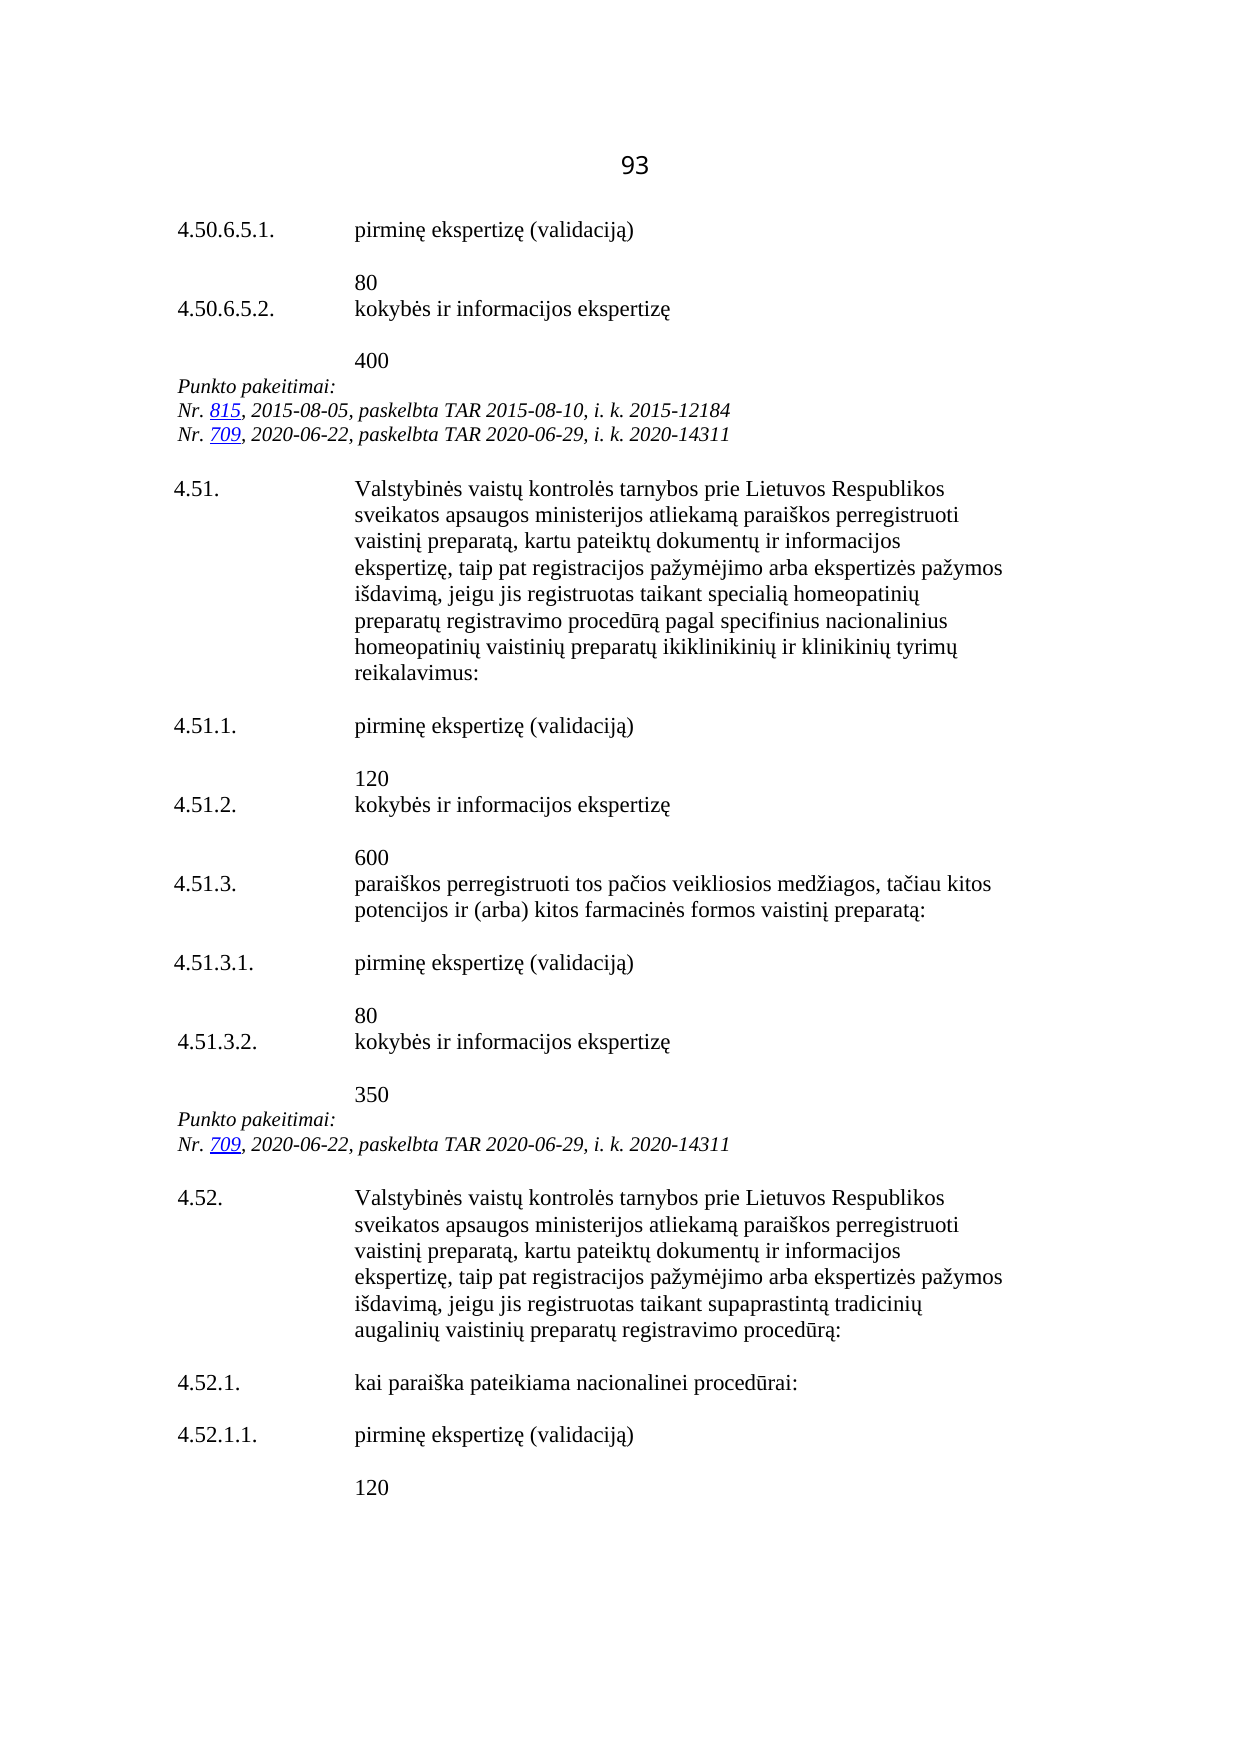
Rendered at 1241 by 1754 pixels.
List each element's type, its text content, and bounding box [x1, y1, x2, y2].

text 4.51.3.2. kokybės ir informacijos ekspertizę 350 [177, 1028, 1004, 1107]
text 4.51. Valstybinės vaistų kontrolės tarnybos prie Lietuvos Respublikos sveikatos apsaugos ministerijos atliekamą paraiškos perregistruoti vaistinį preparatą, kartu pateiktų dokumentų ir informacijos ekspertizę, taip pat registracijos pažymėjimo arba ekspertizės pažymos išdavimą, jeigu jis registruotas taikant specialią homeopatinių preparatų registravimo procedūrą pagal specifinius nacionalinius homeopatinių vaistinių preparatų ikiklinikinių ir klinikinių tyrimų reikalavimus: [174, 475, 1004, 712]
text 4.52.1. kai paraiška pateikiama nacionalinei procedūrai: [177, 1369, 1004, 1421]
text 4.51.1. pirminę ekspertizę (validaciją) 120 [174, 712, 1004, 791]
text 4.52.1.1. pirminę ekspertizę (validaciją) 120 [177, 1421, 1004, 1501]
text 4.50.6.5.2. kokybės ir informacijos ekspertizę 400 [177, 295, 1004, 374]
text Nr. 815, 2015-08-05, paskelbta TAR 2015-08-10, i. k. 2015-12184 [177, 398, 1092, 422]
text Nr. 709, 2020-06-22, paskelbta TAR 2020-06-29, i. k. 2020-14311 [177, 1131, 1092, 1156]
text 4.51.2. kokybės ir informacijos ekspertizę 600 [174, 791, 1004, 870]
text Nr. 709, 2020-06-22, paskelbta TAR 2020-06-29, i. k. 2020-14311 [177, 422, 1092, 446]
text 4.50.6.5.1. pirminę ekspertizę (validaciją) 80 [177, 216, 1004, 295]
text 4.52. Valstybinės vaistų kontrolės tarnybos prie Lietuvos Respublikos sveikatos apsaugos ministerijos atliekamą paraiškos perregistruoti vaistinį preparatą, kartu pateiktų dokumentų ir informacijos ekspertizę, taip pat registracijos pažymėjimo arba ekspertizės pažymos išdavimą, jeigu jis registruotas taikant supaprastintą tradicinių augalinių vaistinių preparatų registravimo procedūrą: [177, 1184, 1004, 1369]
text Punkto pakeitimai: [177, 374, 1092, 398]
text 4.51.3.1. pirminę ekspertizę (validaciją) 80 [174, 949, 1004, 1028]
text Punkto pakeitimai: [177, 1107, 1092, 1131]
text 4.51.3. paraiškos perregistruoti tos pačios veikliosios medžiagos, tačiau kitos potencijos ir (arba) kitos farmacinės formos vaistinį preparatą: [174, 870, 1004, 949]
